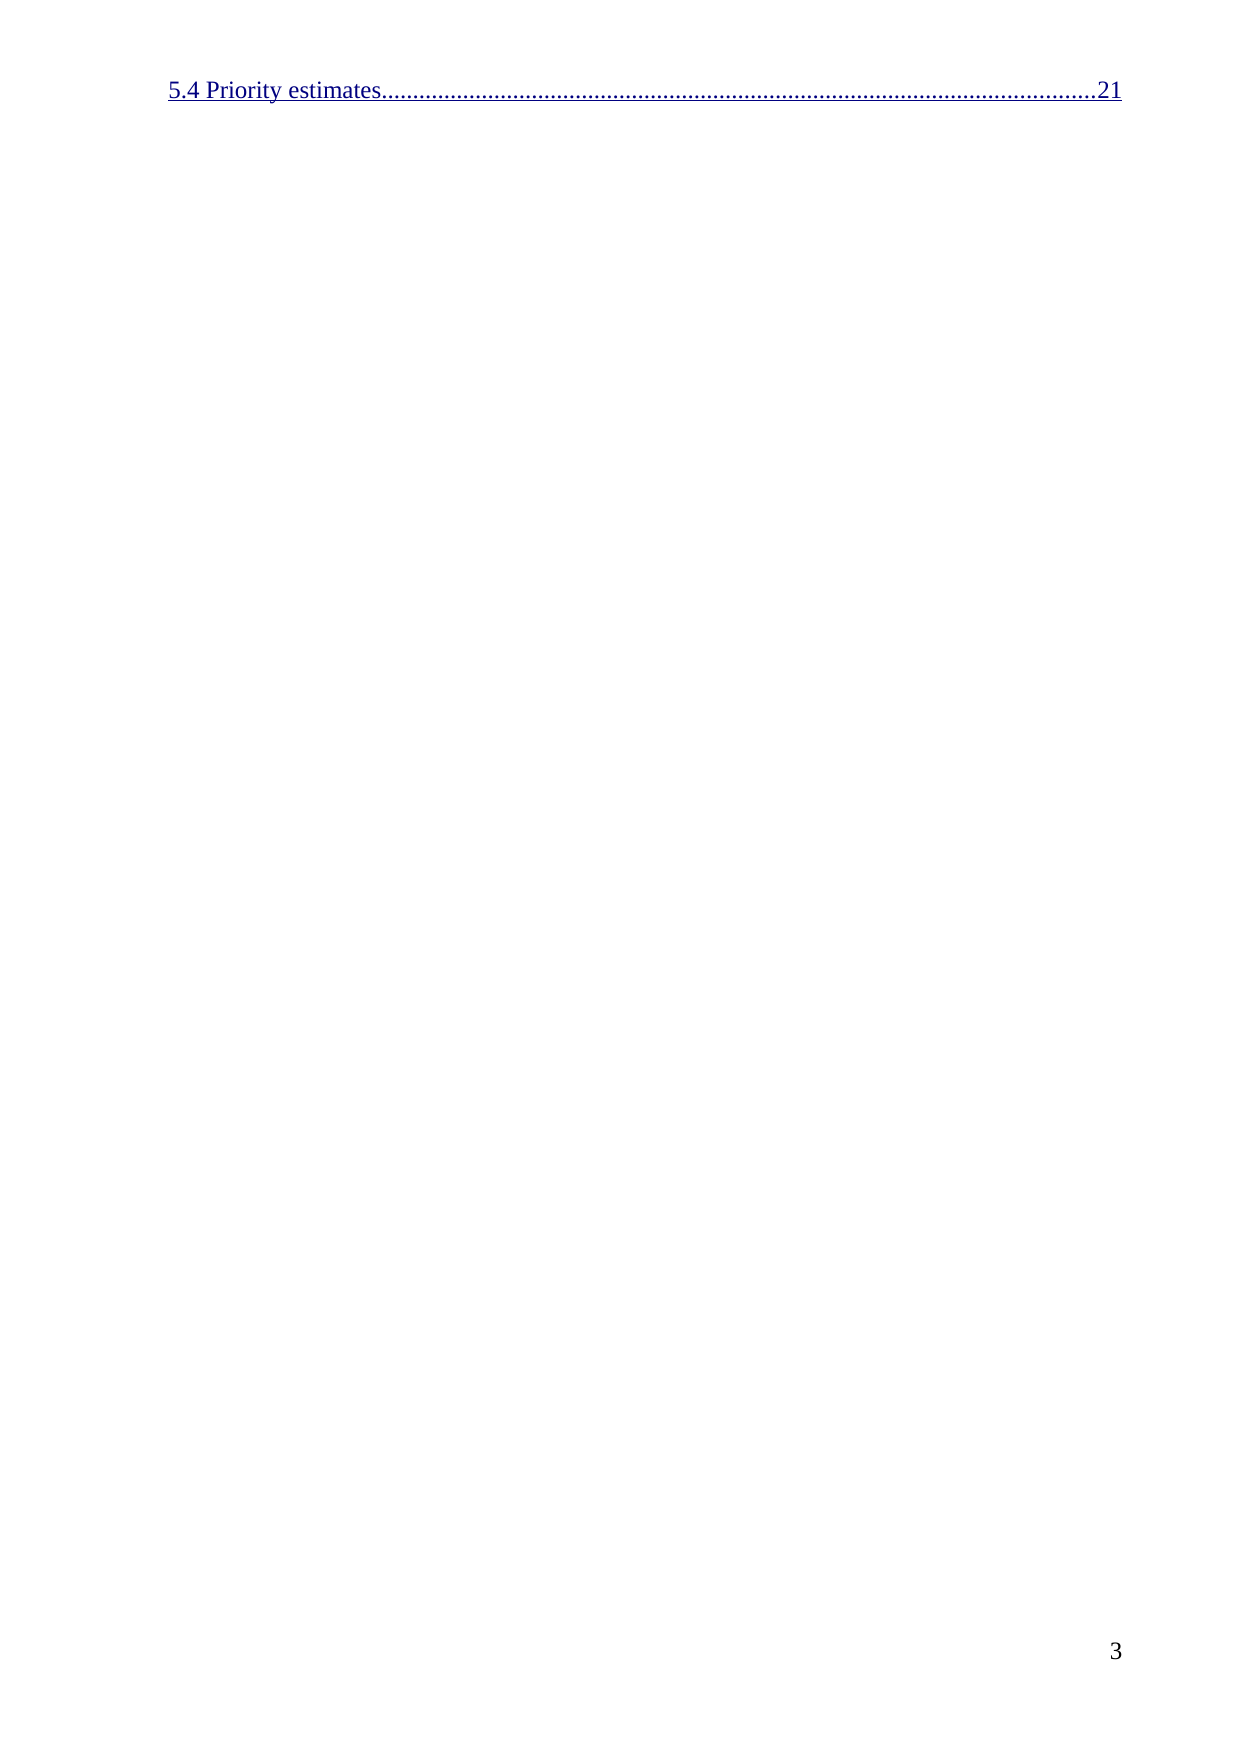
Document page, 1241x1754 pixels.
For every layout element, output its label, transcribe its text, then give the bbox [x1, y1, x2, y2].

text 5.4 Priority estimates 21 [168, 75, 1122, 100]
